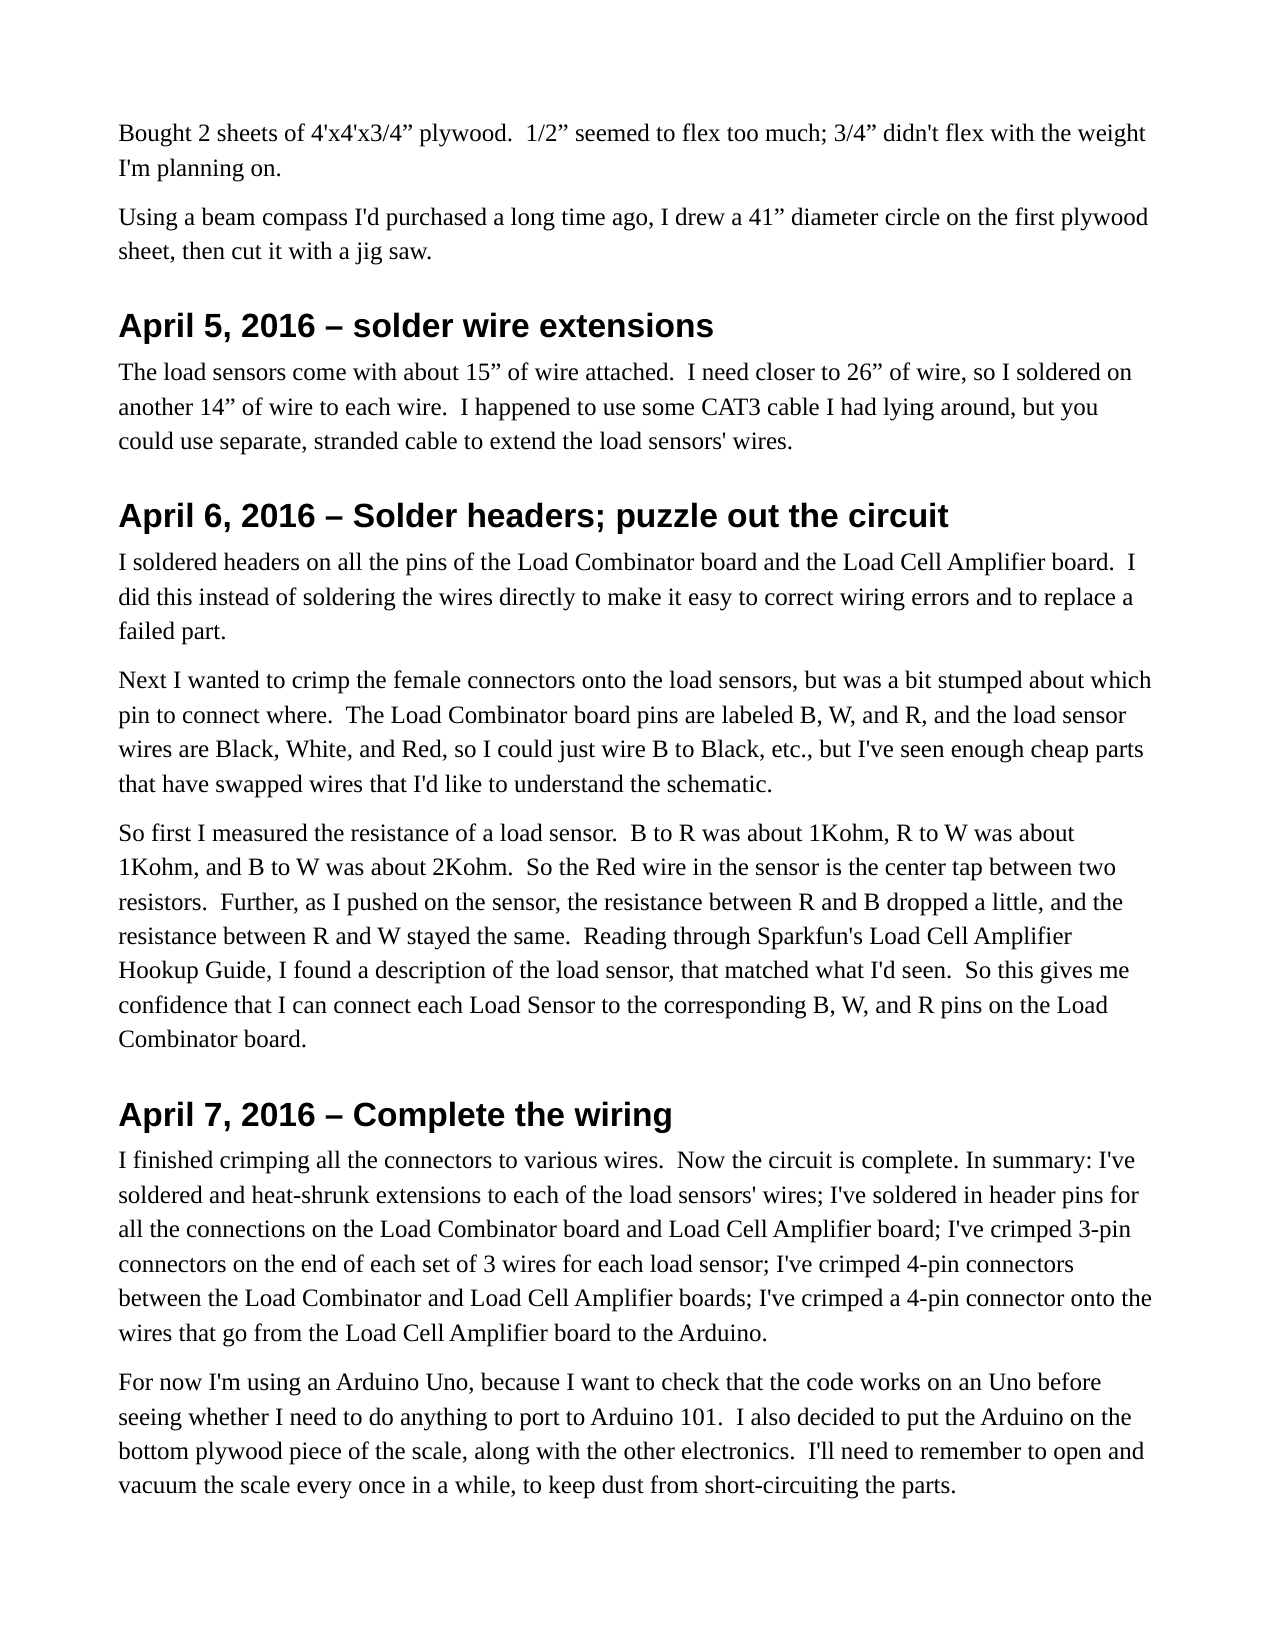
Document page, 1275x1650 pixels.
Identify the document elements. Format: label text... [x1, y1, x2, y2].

subtitle April 7, 2016 – Complete the wiring [118, 1094, 1157, 1133]
text I finished crimping all the connectors to various wires. Now the circuit is complete. In summary: I've soldered and heat-shrunk extensions to each of the load sensors' wires; I've soldered in header pins for all the connections on the Load Combinator board and Load Cell Amplifier board; I've crimped 3-pin connectors on the end of each set of 3 wires for each load sensor; I've crimped 4-pin connectors between the Load Combinator and Load Cell Amplifier boards; I've crimped a 4-pin connector onto the wires that go from the Load Cell Amplifier board to the Arduino. [118, 1146, 1157, 1347]
text Next I wanted to crimp the female connectors onto the load sensors, but was a bit stumped about which pin to connect where. The Load Combinator board pins are labeled B, W, and R, and the load sensor wires are Black, White, and Red, so I could just wire B to Black, etc., but I've seen enough cheap parts that have swapped wires that I'd like to understand the schematic. [118, 665, 1157, 797]
text The load sensors come with about 15” of wire attached. I need closer to 26” of wire, so I soldered on another 14” of wire to each wire. I happened to use some CAT3 cable I had lying around, but you could use separate, stranded cable to extend the load sensors' wires. [118, 357, 1157, 455]
subtitle April 6, 2016 – Solder headers; puzzle out the circuit [118, 496, 1157, 535]
text Bought 2 sheets of 4'x4'x3/4” plywood. 1/2” seemed to flex too much; 3/4” didn't flex with the weight I'm planning on. [118, 118, 1157, 181]
text For now I'm using an Arduino Uno, because I want to check that the code works on an Uno before seeing whether I need to do anything to port to Arduino 101. I also decided to put the Arduino on the bottom plywood piece of the scale, along with the other electronics. I'll need to remember to open and vacuum the scale every once in a while, to keep dust from short-circuiting the parts. [118, 1367, 1157, 1499]
text I soldered headers on all the pins of the Load Combinator board and the Load Cell Amplifier board. I did this instead of soldering the wires directly to make it easy to correct wiring errors and to replace a failed part. [118, 547, 1157, 645]
text Using a beam compass I'd purchased a long time ago, I drew a 41” diameter circle on the first plywood sheet, then cut it with a jig saw. [118, 202, 1157, 265]
subtitle April 5, 2016 – solder wire extensions [118, 306, 1157, 345]
text So first I measured the resistance of a load sensor. B to R was about 1Kohm, R to W was about 1Kohm, and B to W was about 2Kohm. So the Red wire in the sensor is the center tap between two resistors. Further, as I pushed on the sensor, the resistance between R and B dropped a little, and the resistance between R and W stayed the same. Reading through Sparkfun's Load Cell Amplifier Hookup Guide, I found a description of the load sensor, that matched what I'd seen. So this gives me confidence that I can connect each Load Sensor to the corresponding B, W, and R pins on the Load Combinator board. [118, 818, 1157, 1053]
